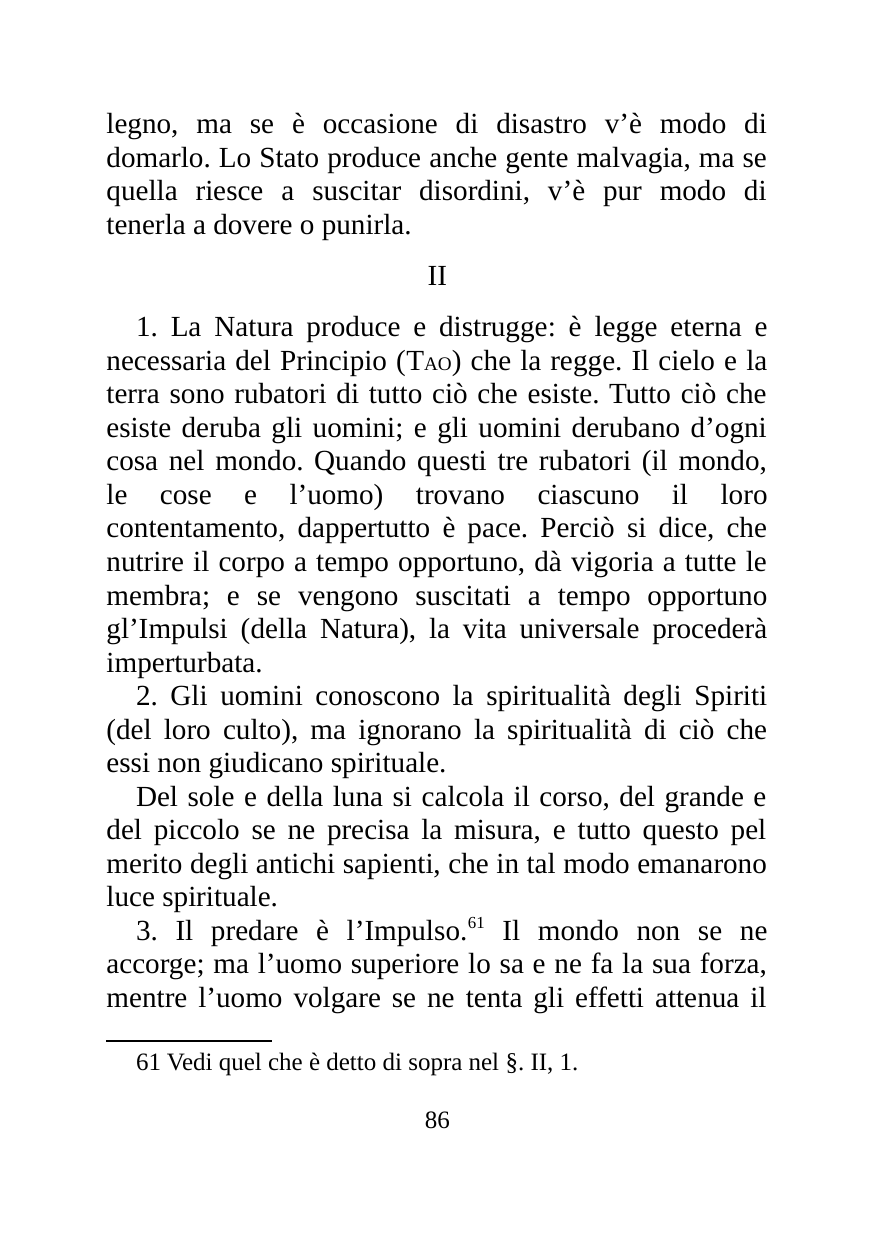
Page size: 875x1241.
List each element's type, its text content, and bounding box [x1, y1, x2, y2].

text II [106, 258, 768, 292]
text 2. Gli uomini conoscono la spiritualità degli Spiriti (del loro culto), ma ignorano la spiritualità di ciò che essi non giudicano spirituale. [106, 678, 768, 779]
text 3. Il predare è l’Impulso. Il mondo non se ne accorge; ma l’uomo superiore lo sa e ne fa la sua forza, mentre l’uomo volgare se ne tenta gli effetti attenua il [106, 913, 768, 1014]
text legno, ma se è occasione di disastro v’è modo di domarlo. Lo Stato produce anche gente malvagia, ma se quella riesce a suscitar disordini, v’è pur modo di tenerla a dovere o punirla. [106, 106, 768, 240]
text Del sole e della luna si calcola il corso, del grande e del piccolo se ne precisa la misura, e tutto questo pel merito degli antichi sapienti, che in tal modo emanarono luce spirituale. [106, 779, 768, 913]
text Vedi quel che è detto di sopra nel §. II, 1. [106, 1047, 768, 1076]
text 1. La Natura produce e distrugge: è legge eterna e necessaria del Principio (Tao) che la regge. Il cielo e la terra sono rubatori di tutto ciò che esiste. Tutto ciò che esiste deruba gli uomini; e gli uomini derubano d’ogni cosa nel mondo. Quando questi tre rubatori (il mondo, le cose e l’uomo) trovano ciascuno il loro contentamento, dappertutto è pace. Perciò si dice, che nutrire il corpo a tempo opportuno, dà vigoria a tutte le membra; e se vengono suscitati a tempo opportuno gl’Impulsi (della Natura), la vita universale procederà imperturbata. [106, 309, 768, 678]
